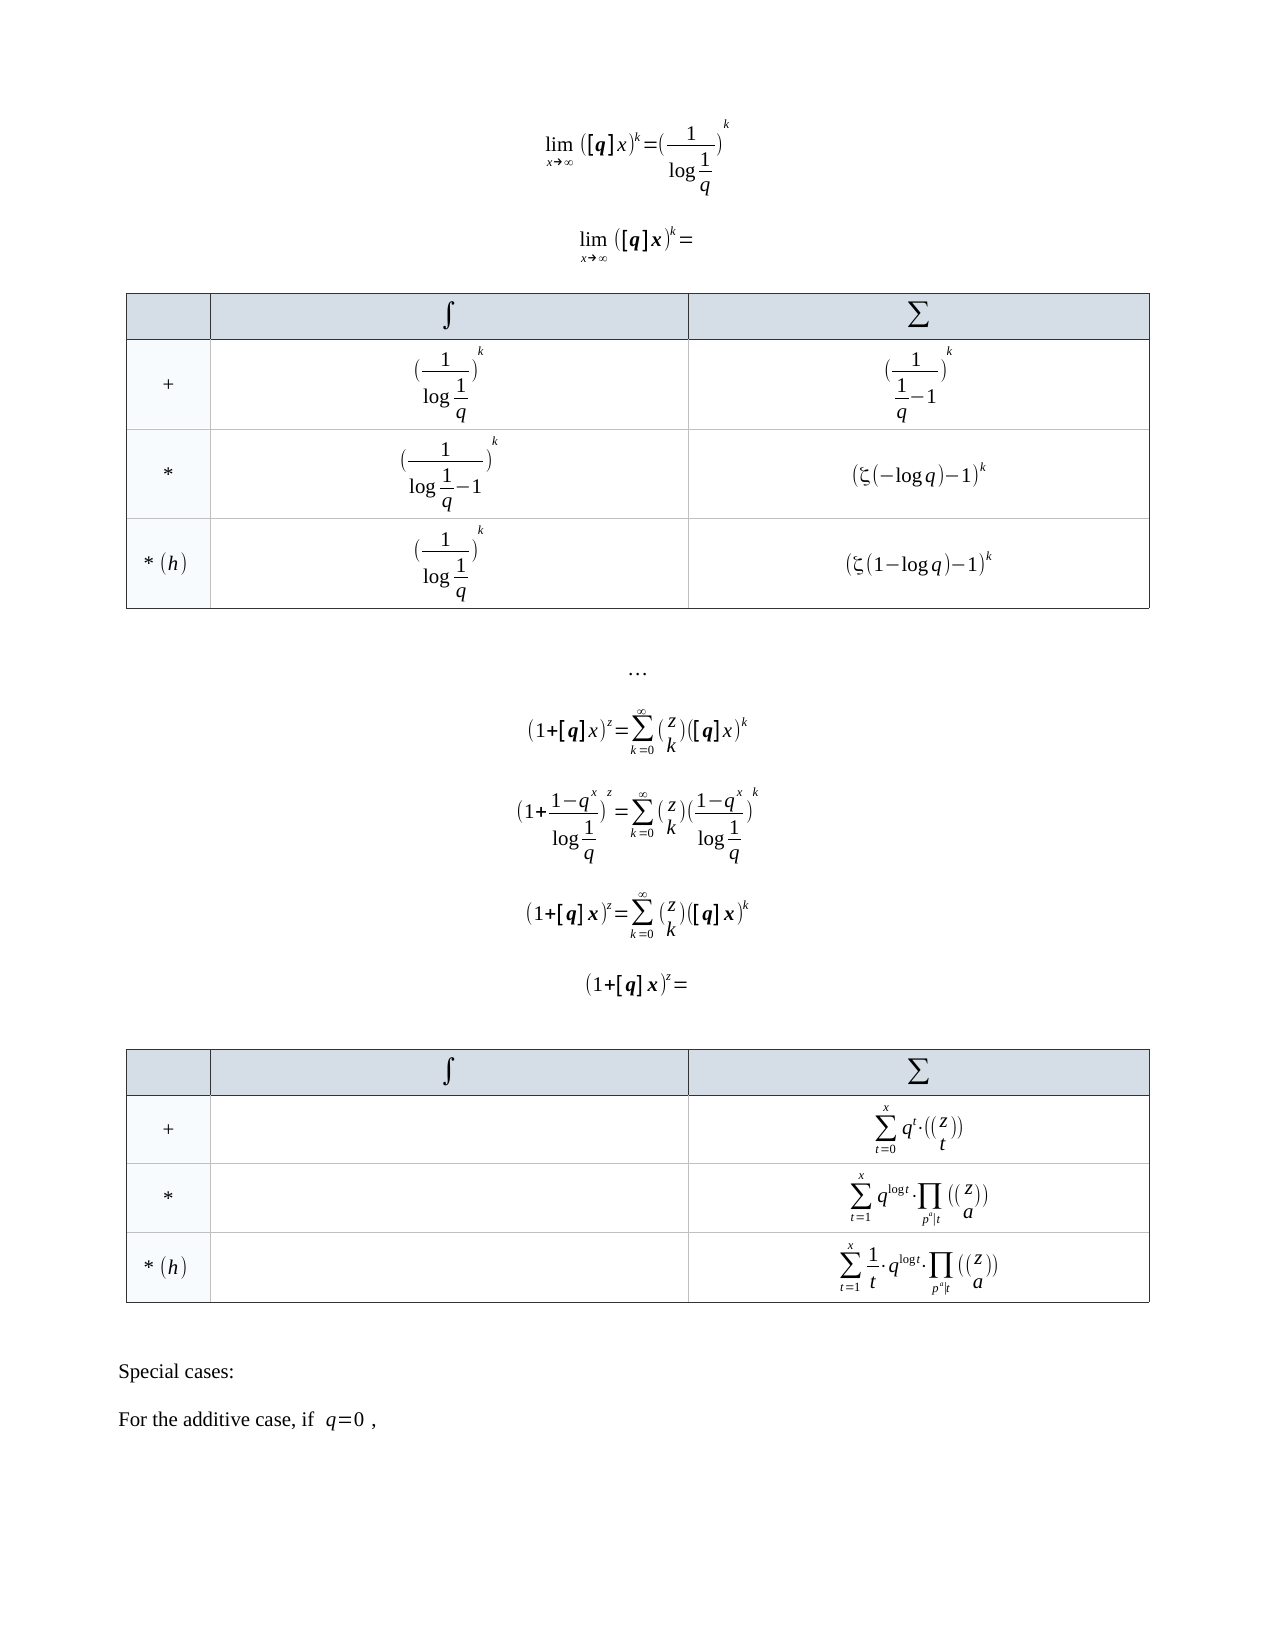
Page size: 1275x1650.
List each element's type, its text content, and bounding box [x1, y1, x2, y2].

table_cell [689, 340, 1149, 428]
table_cell [689, 430, 1149, 518]
text … [118, 656, 1157, 680]
table_header [689, 294, 1149, 339]
table_cell [689, 519, 1149, 608]
table_header [211, 294, 688, 339]
table_cell [211, 1233, 688, 1302]
table_header [211, 1050, 688, 1095]
table_cell + [127, 1096, 210, 1163]
table_cell [211, 430, 688, 518]
table_cell [211, 519, 688, 608]
text Special cases: [118, 1359, 1157, 1383]
text For the additive case, if , [118, 1407, 1157, 1431]
table_cell [211, 1096, 688, 1163]
table_cell * [127, 430, 210, 518]
table_cell + [127, 340, 210, 428]
table_cell [211, 1164, 688, 1232]
table_header [689, 1050, 1149, 1095]
table_header [127, 1050, 210, 1095]
table_cell * [127, 1164, 210, 1232]
table_cell * [127, 1233, 210, 1302]
table_cell [689, 1233, 1149, 1302]
table_cell [689, 1164, 1149, 1232]
table_cell [689, 1096, 1149, 1163]
table_header [127, 294, 210, 339]
table_cell [211, 340, 688, 428]
table_cell * [127, 519, 210, 608]
